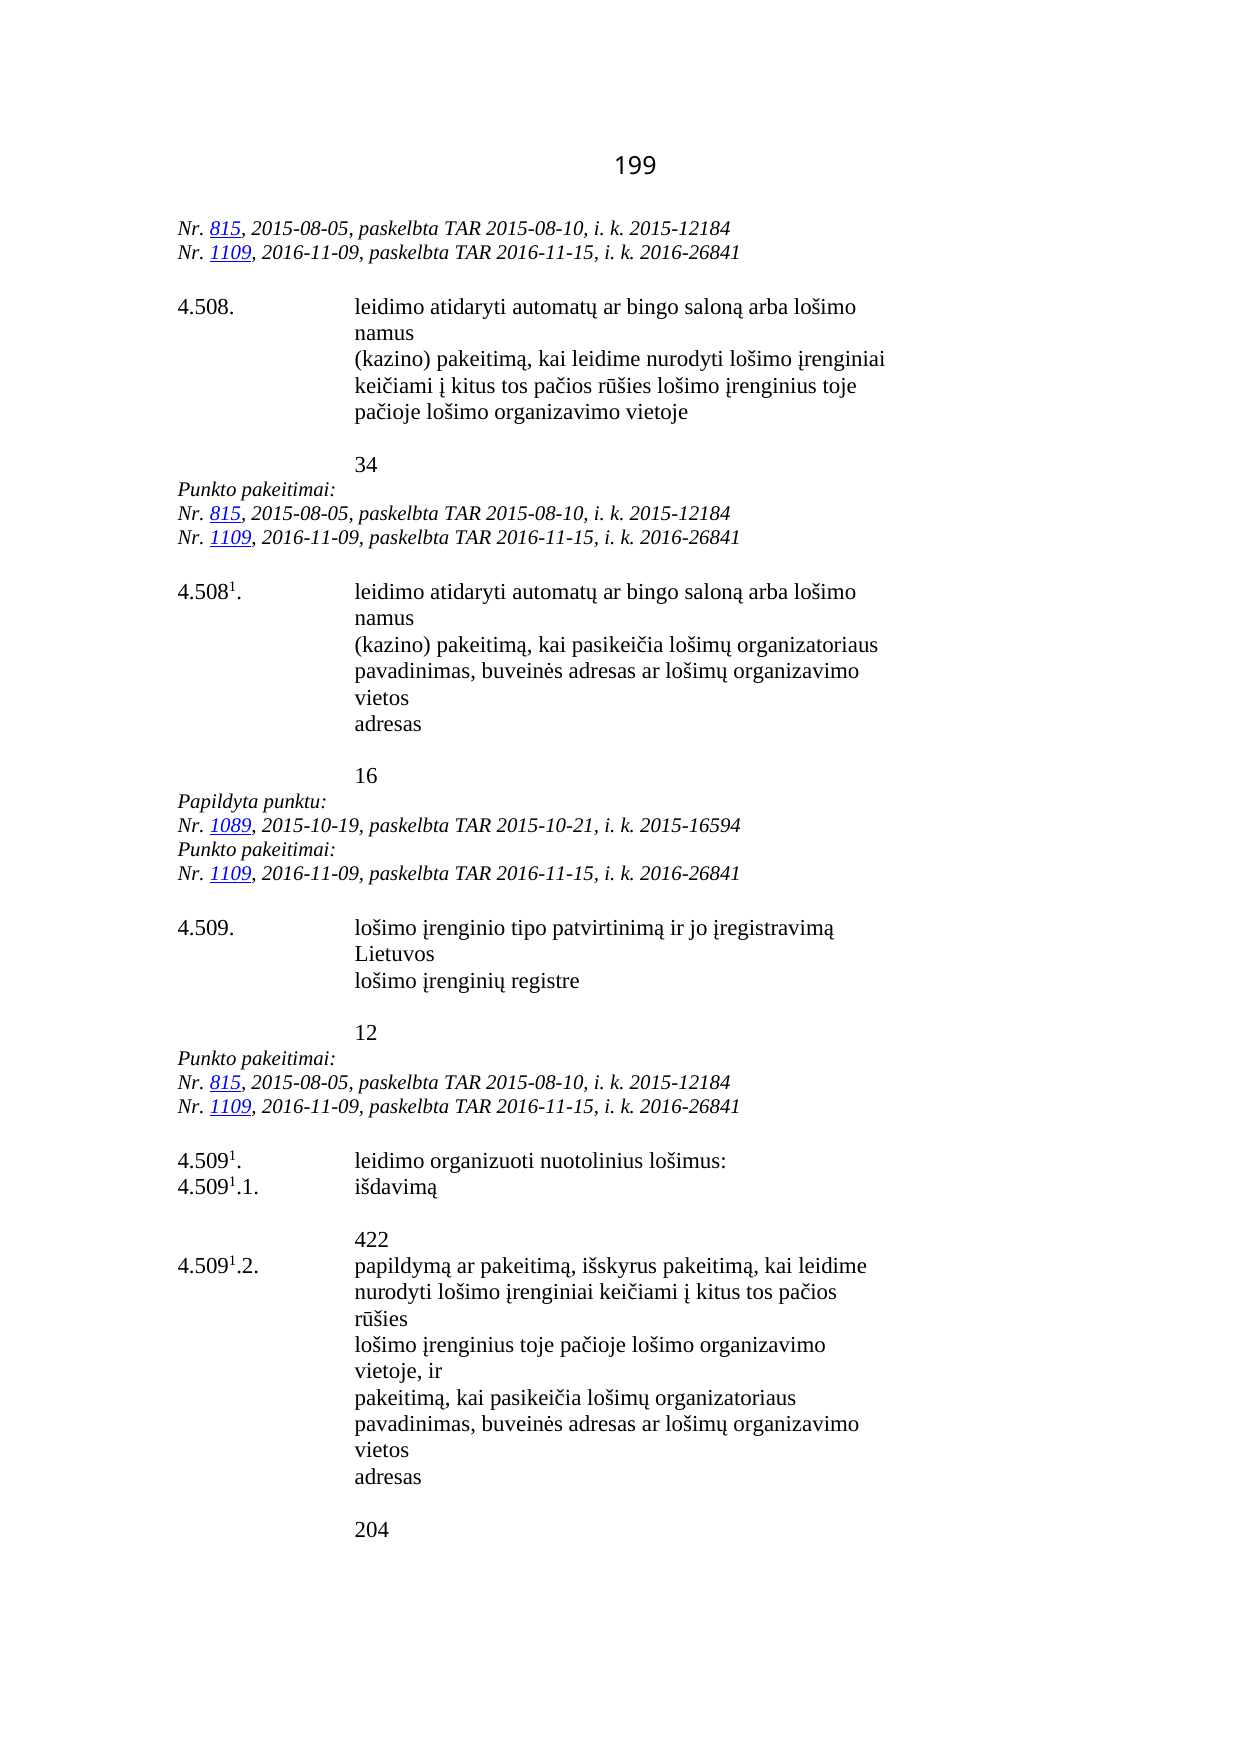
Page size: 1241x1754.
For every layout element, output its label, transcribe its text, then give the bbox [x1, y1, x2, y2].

text lošimo įrenginių registre 12 [354, 967, 892, 1046]
text Nr. 1109, 2016-11-09, paskelbta TAR 2016-11-15, i. k. 2016-26841 [177, 861, 1093, 885]
text pavadinimas, buveinės adresas ar lošimų organizavimo vietos [354, 1410, 892, 1463]
text Nr. 1109, 2016-11-09, paskelbta TAR 2016-11-15, i. k. 2016-26841 [177, 1094, 1093, 1118]
text nurodyti lošimo įrenginiai keičiami į kitus tos pačios rūšies [354, 1278, 892, 1331]
text Nr. 815, 2015-08-05, paskelbta TAR 2015-08-10, i. k. 2015-12184 [177, 216, 1093, 240]
text 4.5091.1. išdavimą 422 [177, 1173, 892, 1252]
text Nr. 1089, 2015-10-19, paskelbta TAR 2015-10-21, i. k. 2015-16594 [177, 813, 1093, 837]
text lošimo įrenginius toje pačioje lošimo organizavimo vietoje, ir [354, 1331, 892, 1384]
text 4.5081. leidimo atidaryti automatų ar bingo saloną arba lošimo namus [177, 578, 892, 631]
text pavadinimas, buveinės adresas ar lošimų organizavimo vietos [354, 657, 892, 710]
text Nr. 815, 2015-08-05, paskelbta TAR 2015-08-10, i. k. 2015-12184 [177, 1070, 1093, 1094]
text (kazino) pakeitimą, kai pasikeičia lošimų organizatoriaus [354, 631, 892, 657]
text pačioje lošimo organizavimo vietoje 34 [354, 398, 892, 477]
text 4.5091.2. papildymą ar pakeitimą, išskyrus pakeitimą, kai leidime [177, 1252, 892, 1278]
text Nr. 1109, 2016-11-09, paskelbta TAR 2016-11-15, i. k. 2016-26841 [177, 240, 1093, 264]
text Nr. 815, 2015-08-05, paskelbta TAR 2015-08-10, i. k. 2015-12184 [177, 501, 1093, 525]
text Punkto pakeitimai: [177, 477, 1093, 501]
text Punkto pakeitimai: [177, 1046, 1093, 1070]
text pakeitimą, kai pasikeičia lošimų organizatoriaus [354, 1384, 892, 1410]
text adresas 204 [354, 1463, 892, 1542]
text Nr. 1109, 2016-11-09, paskelbta TAR 2016-11-15, i. k. 2016-26841 [177, 525, 1093, 549]
text Papildyta punktu: [177, 789, 1093, 813]
text keičiami į kitus tos pačios rūšies lošimo įrenginius toje [354, 372, 892, 398]
text 4.5091. leidimo organizuoti nuotolinius lošimus: [177, 1147, 892, 1173]
text Punkto pakeitimai: [177, 837, 1093, 861]
text 4.509. lošimo įrenginio tipo patvirtinimą ir jo įregistravimą Lietuvos [177, 914, 892, 967]
text 4.508. leidimo atidaryti automatų ar bingo saloną arba lošimo namus [177, 293, 892, 345]
text (kazino) pakeitimą, kai leidime nurodyti lošimo įrenginiai [354, 345, 892, 372]
text adresas 16 [354, 710, 892, 789]
